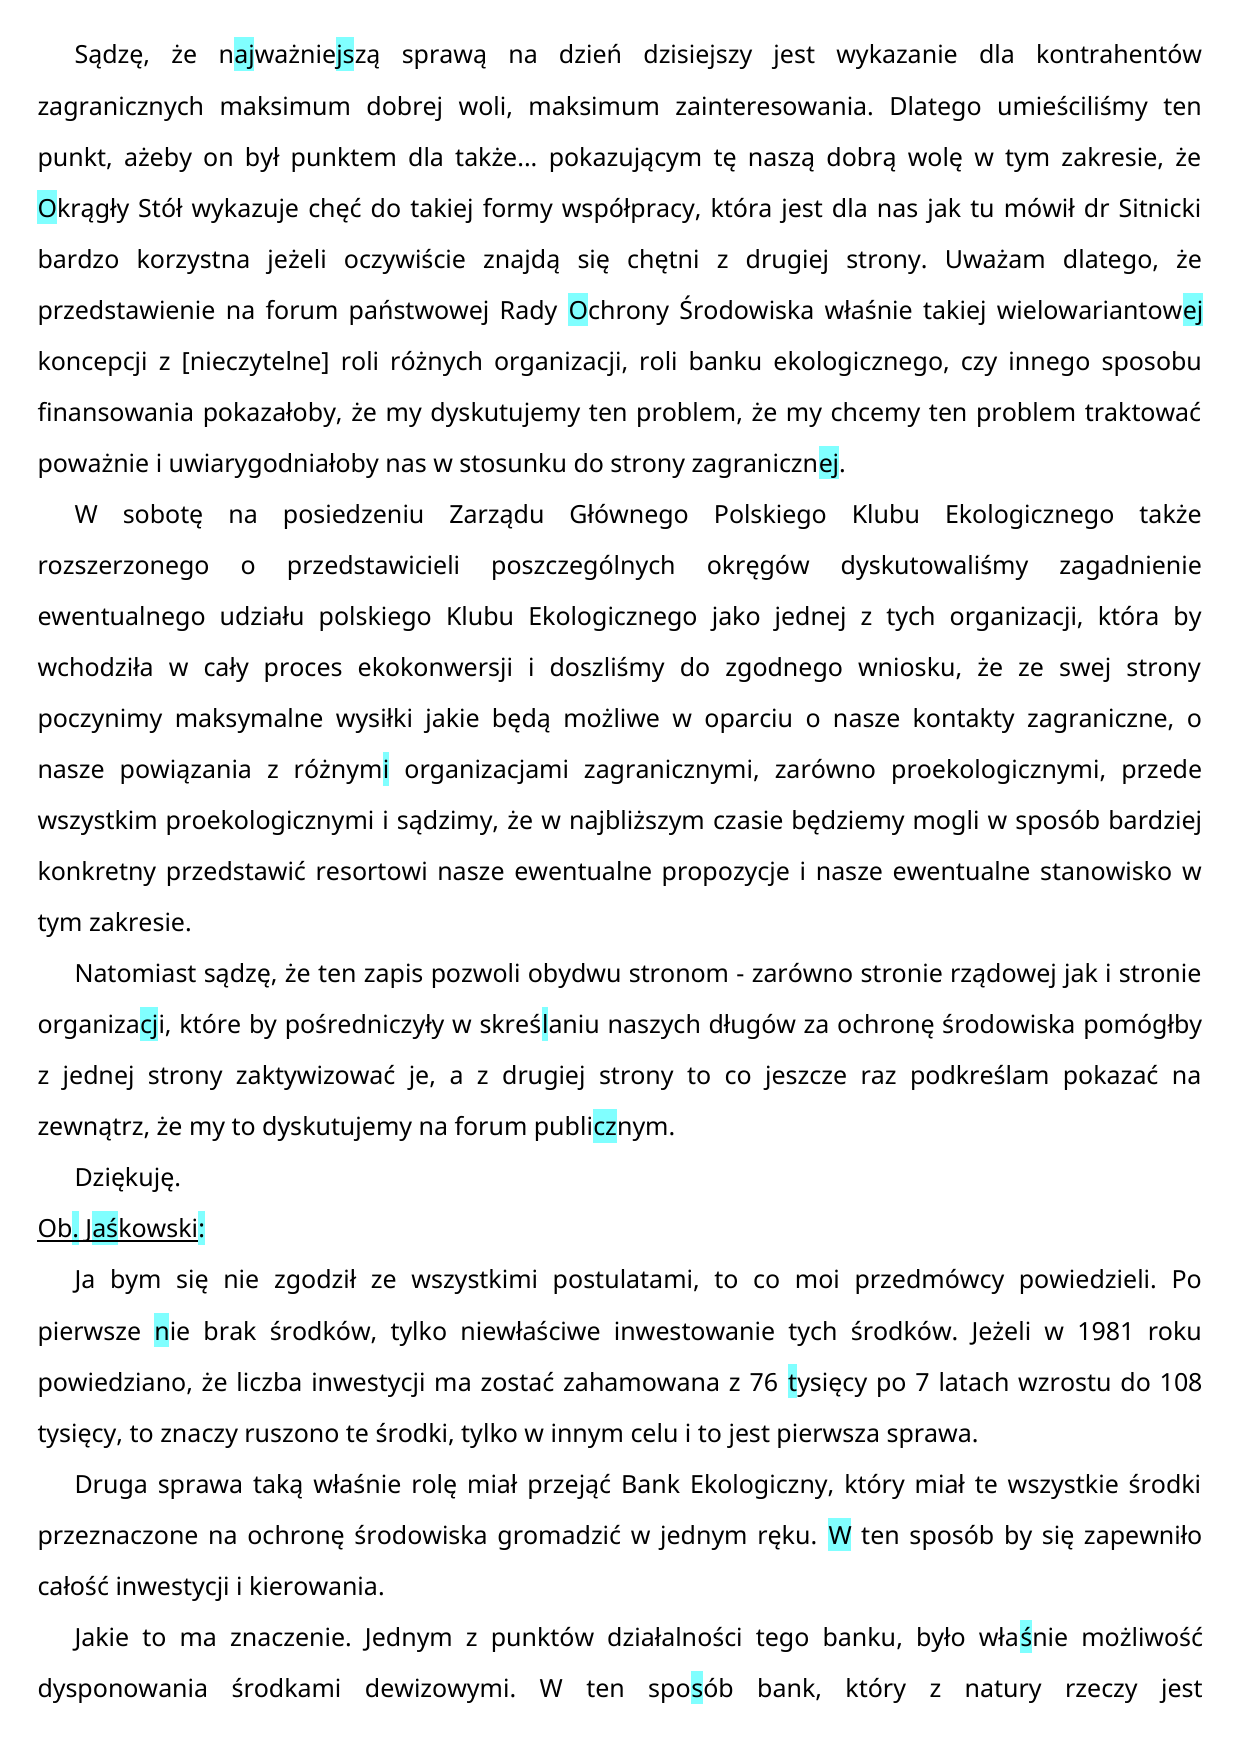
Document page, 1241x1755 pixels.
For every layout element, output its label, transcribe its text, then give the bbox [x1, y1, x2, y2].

text W sobotę na posiedzeniu Zarządu Głównego Polskiego Klubu Ekologicznego także rozszerzonego o przedstawicieli poszczególnych okręgów dyskutowaliśmy zagadnienie ewentualnego udziału polskiego Klubu Ekologicznego jako jednej z tych organizacji, która by wchodziła w cały proces ekokonwersji i doszliśmy do zgodnego wniosku, że ze swej strony poczynimy maksymalne wysiłki jakie będą możliwe w oparciu o nasze kontakty zagraniczne, o nasze powiązania z różnymi organizacjami zagranicznymi, zarówno proekologicznymi, przede wszystkim proekologicznymi i sądzimy, że w najbliższym czasie będziemy mogli w sposób bardziej konkretny przedstawić resortowi nasze ewentualne propozycje i nasze ewentualne stanowisko w tym zakresie. [37, 497, 1203, 939]
text Ob. Jaśkowski: [37, 1211, 1203, 1245]
text Druga sprawa taką właśnie rolę miał przejąć Bank Ekologiczny, który miał te wszystkie środki przeznaczone na ochronę środowiska gromadzić w jednym ręku. W ten sposób by się zapewniło całość inwestycji i kierowania. [37, 1466, 1203, 1602]
text Ja bym się nie zgodził ze wszystkimi postulatami, to co moi przedmówcy powiedzieli. Po pierwsze nie brak środków, tylko niewłaściwe inwestowanie tych środków. Jeżeli w 1981 roku powiedziano, że liczba inwestycji ma zostać zahamowana z 76 tysięcy po 7 latach wzrostu do 108 tysięcy, to znaczy ruszono te środki, tylko w innym celu i to jest pierwsza sprawa. [37, 1262, 1203, 1449]
text Dziękuję. [37, 1160, 1203, 1194]
text Sądzę, że najważniejszą sprawą na dzień dzisiejszy jest wykazanie dla kontrahentów zagranicznych maksimum dobrej woli, maksimum zainteresowania. Dlatego umieściliśmy ten punkt, ażeby on był punktem dla także... pokazującym tę naszą dobrą wolę w tym zakresie, że Okrągły Stół wykazuje chęć do takiej formy współpracy, która jest dla nas jak tu mówił dr Sitnicki bardzo korzystna jeżeli oczywiście znajdą się chętni z drugiej strony. Uważam dlatego, że przedstawienie na forum państwowej Rady Ochrony Środowiska właśnie takiej wielowariantowej koncepcji z [nieczytelne] roli różnych organizacji, roli banku ekologicznego, czy innego sposobu finansowania pokazałoby, że my dyskutujemy ten problem, że my chcemy ten problem traktować poważnie i uwiarygodniałoby nas w stosunku do strony zagranicznej. [37, 37, 1203, 479]
text Natomiast sądzę, że ten zapis pozwoli obydwu stronom - zarówno stronie rządowej jak i stronie organizacji, które by pośredniczyły w skreślaniu naszych długów za ochronę środowiska pomógłby z jednej strony zaktywizować je, a z drugiej strony to co jeszcze raz podkreślam pokazać na zewnątrz, że my to dyskutujemy na forum publicznym. [37, 956, 1203, 1143]
text Jakie to ma znaczenie. Jednym z punktów działalności tego banku, było właśnie możliwość dysponowania środkami dewizowymi. W ten sposób bank, który z natury rzeczy jest [37, 1619, 1203, 1704]
